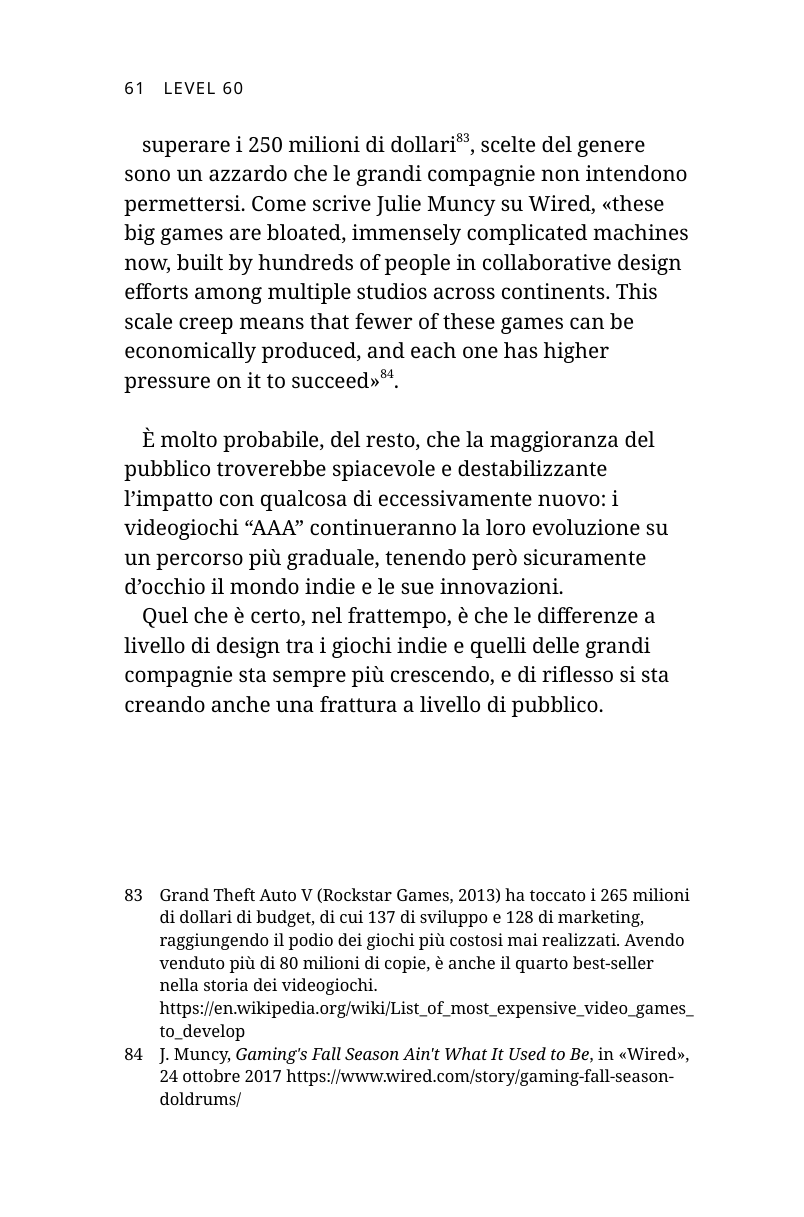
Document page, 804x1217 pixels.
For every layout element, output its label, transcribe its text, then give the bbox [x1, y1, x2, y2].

text superare i 250 milioni di dollari, scelte del genere sono un azzardo che le grandi compagnie non intendono permettersi. Come scrive Julie Muncy su Wired, «these big games are bloated, immensely complicated machines now, built by hundreds of people in collaborative design efforts among multiple studios across continents. This scale creep means that fewer of these games can be economically produced, and each one has higher pressure on it to succeed». [124, 129, 697, 394]
text Quel che è certo, nel frattempo, è che le differenze a livello di design tra i giochi indie e quelli delle grandi compagnie sta sempre più crescendo, e di riflesso si sta creando anche una frattura a livello di pubblico. [124, 601, 697, 718]
text È molto probabile, del resto, che la maggioranza del pubblico troverebbe spiacevole e destabilizzante l’impatto con qualcosa di eccessivamente nuovo: i videogiochi “AAA” continueranno la loro evoluzione su un percorso più graduale, tenendo però sicuramente d’occhio il mondo indie e le sue innovazioni. [124, 424, 697, 601]
text J. Muncy, Gaming's Fall Season Ain't What It Used to Be, in «Wired», 24 ottobre 2017 https://www.wired.com/story/gaming-fall-season-doldrums/ [124, 1042, 697, 1110]
text Grand Theft Auto V (Rockstar Games, 2013) ha toccato i 265 milioni di dollari di budget, di cui 137 di sviluppo e 128 di marketing, raggiungendo il podio dei giochi più costosi mai realizzati. Avendo venduto più di 80 milioni di copie, è anche il quarto best-seller nella storia dei videogiochi. https://en.wikipedia.org/wiki/List_of_most_expensive_video_games_to_develop [124, 883, 697, 1042]
